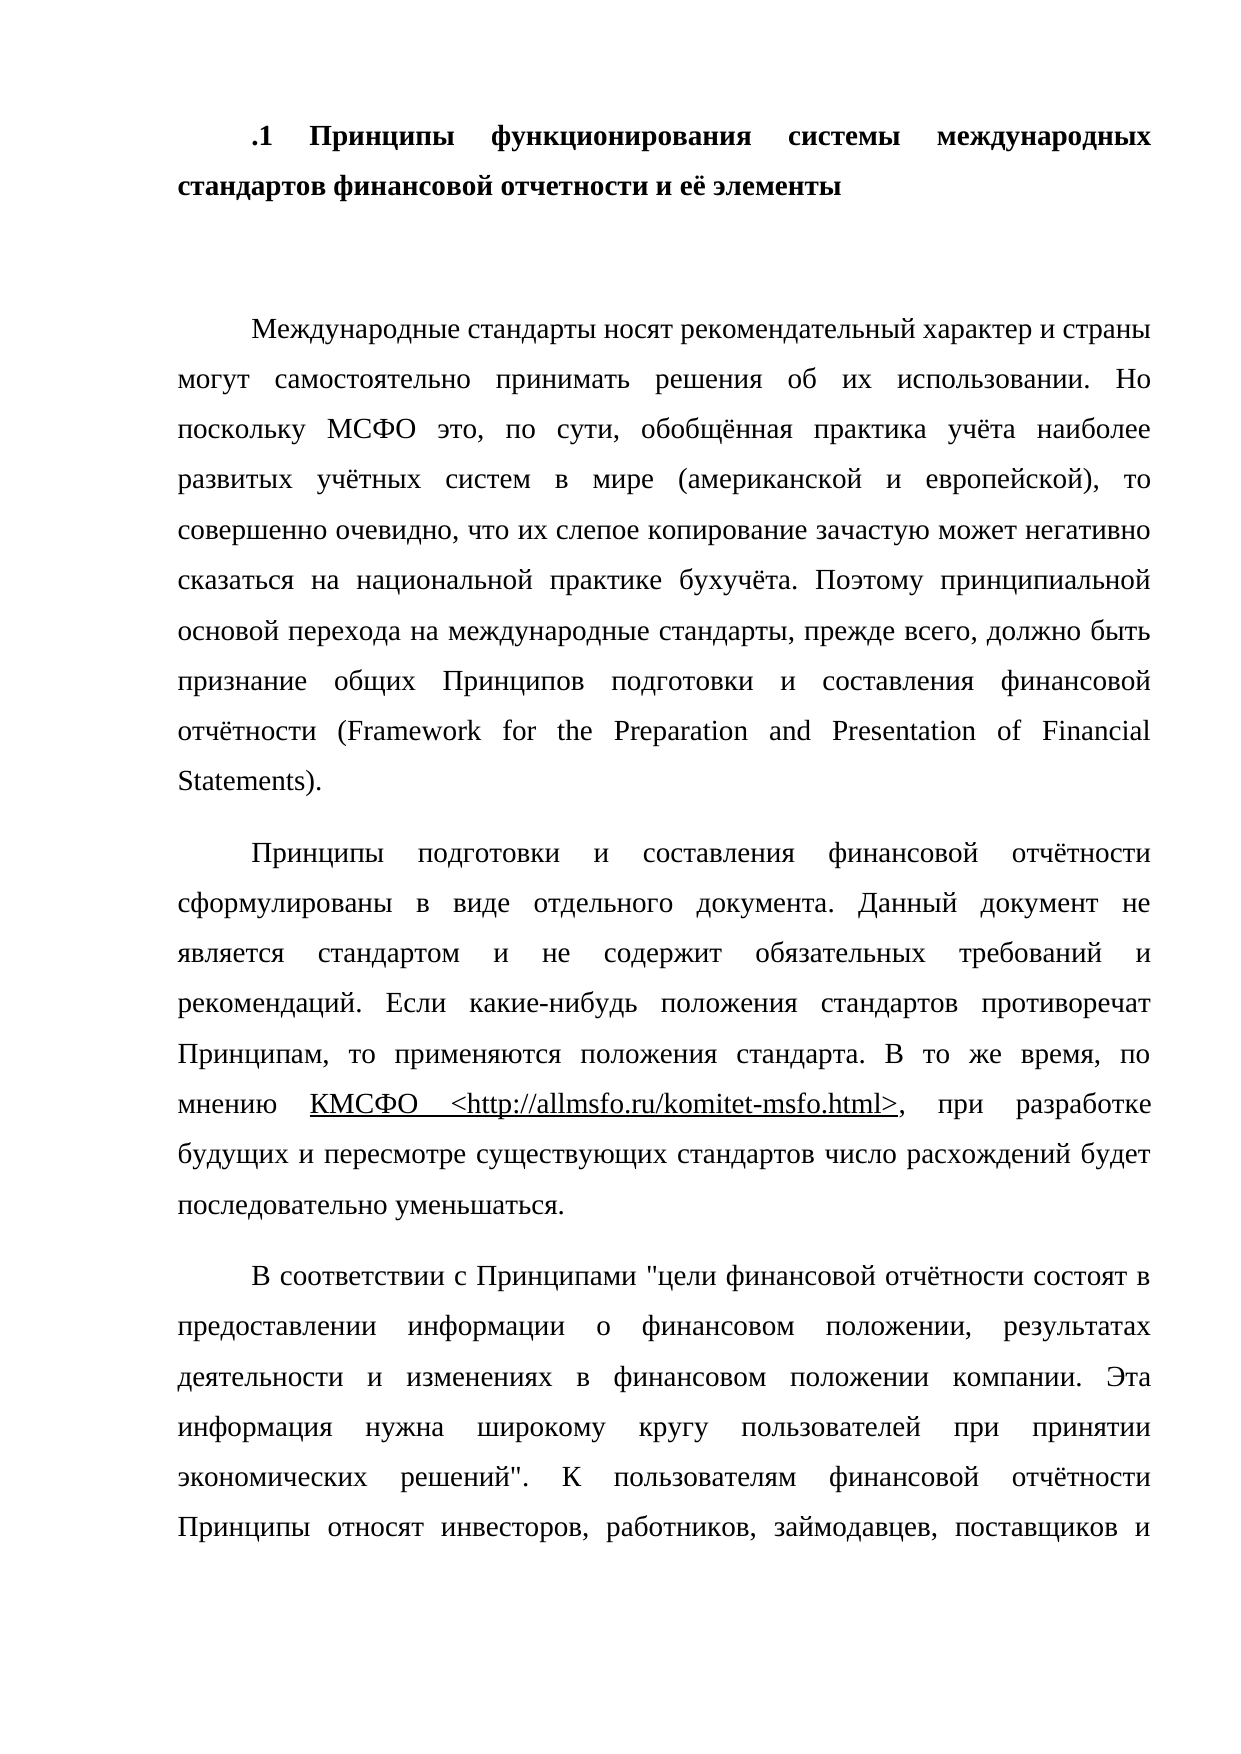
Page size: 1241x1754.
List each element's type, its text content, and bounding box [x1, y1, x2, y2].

text Принципы подготовки и составления финансовой отчётности сформулированы в виде отдельного документа. Данный документ не является стандартом и не содержит обязательных требований и рекомендаций. Если какие-нибудь положения стандартов противоречат Принципам, то применяются положения стандарта. В то же время, по мнению КМСФО <http://allmsfo.ru/komitet-msfo.html>, при разработке будущих и пересмотре существующих стандартов число расхождений будет последовательно уменьшаться. [177, 835, 1152, 1220]
text В соответствии с Принципами "цели финансовой отчётности состоят в предоставлении информации о финансовом положении, результатах деятельности и изменениях в финансовом положении компании. Эта информация нужна широкому кругу пользователей при принятии экономических решений". К пользователям финансовой отчётности Принципы относят инвесторов, работников, займодавцев, поставщиков и [177, 1258, 1152, 1543]
text Международные стандарты носят рекомендательный характер и страны могут самостоятельно принимать решения об их использовании. Но поскольку МСФО это, по сути, обобщённая практика учёта наиболее развитых учётных систем в мире (американской и европейской), то совершенно очевидно, что их слепое копирование зачастую может негативно сказаться на национальной практике бухучёта. Поэтому принципиальной основой перехода на международные стандарты, прежде всего, должно быть признание общих Принципов подготовки и составления финансовой отчётности (Framework for the Preparation and Presentation of Financial Statements). [177, 311, 1152, 797]
text .1 Принципы функционирования системы международных стандартов финансовой отчетности и её элементы [177, 118, 1152, 202]
